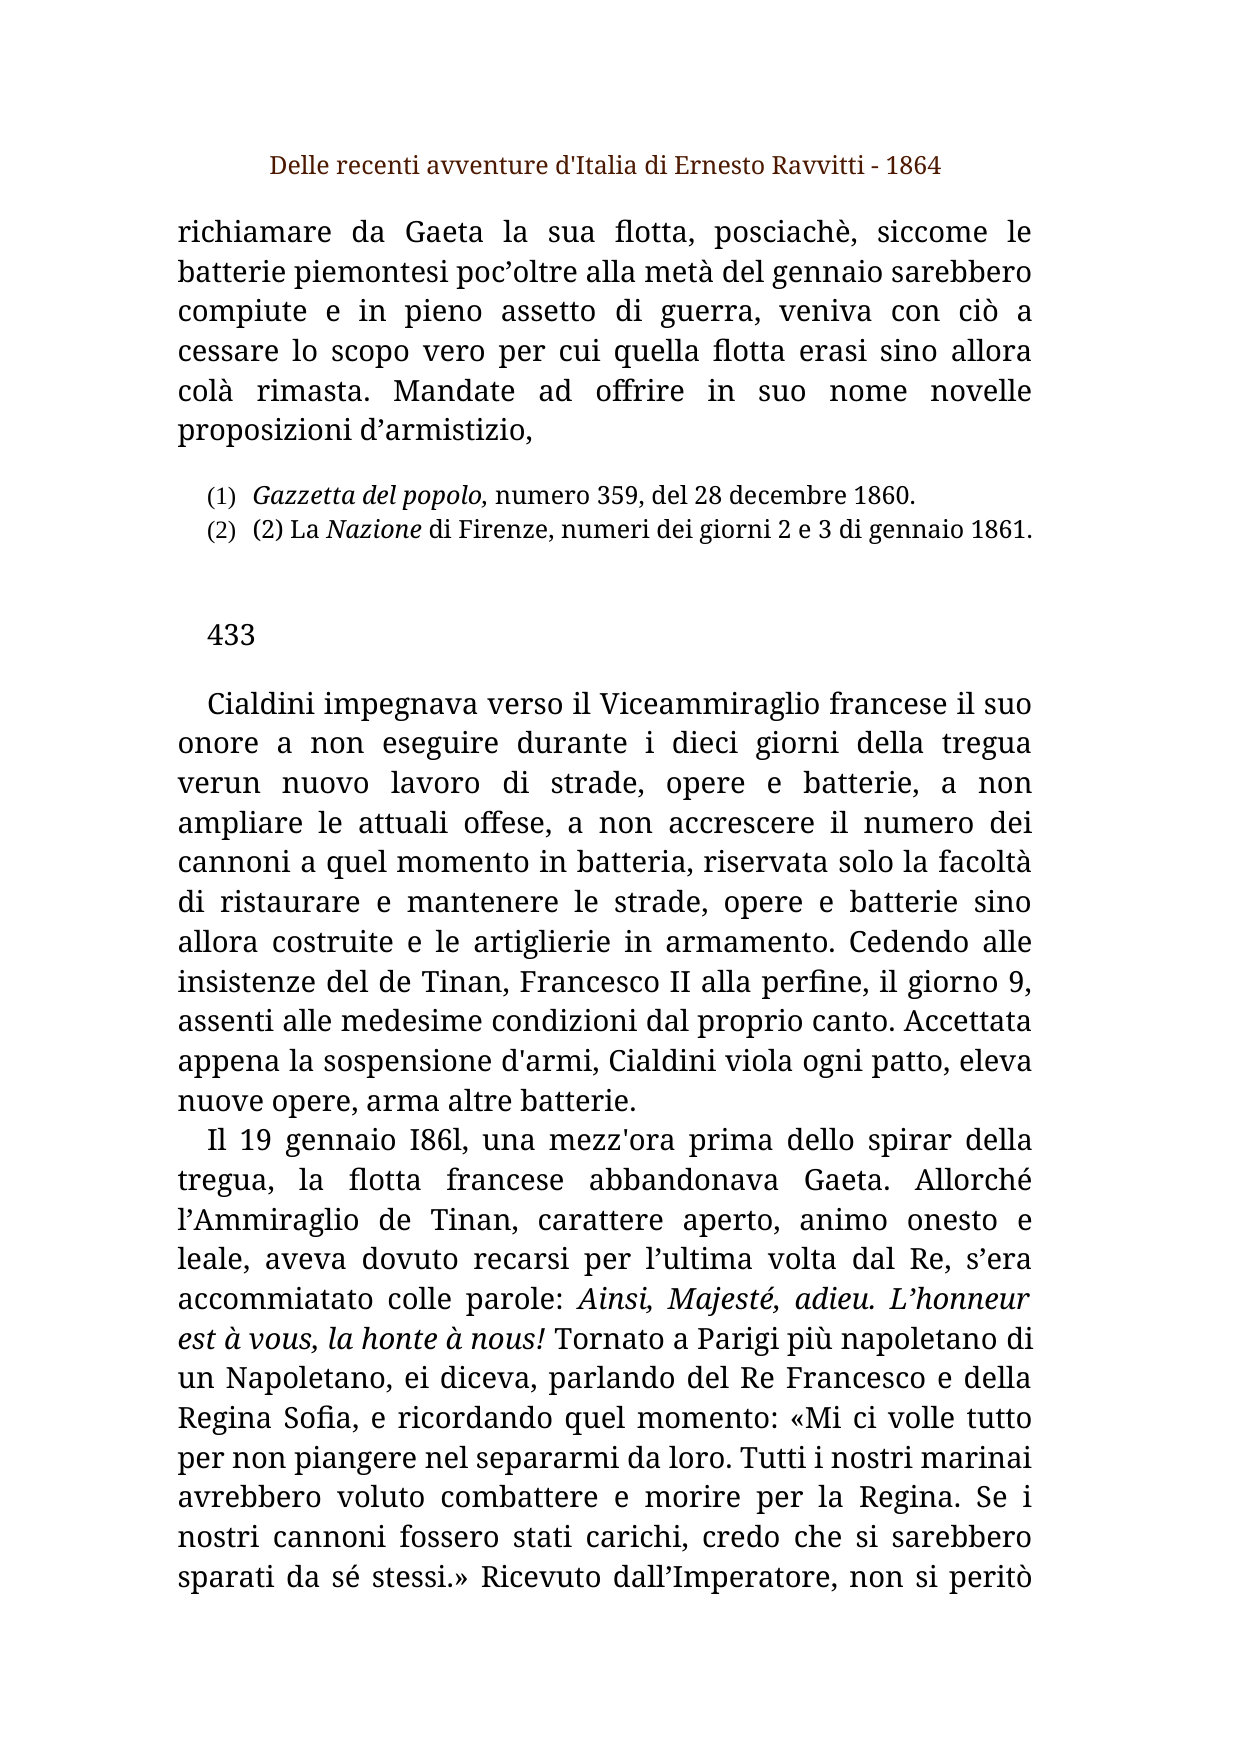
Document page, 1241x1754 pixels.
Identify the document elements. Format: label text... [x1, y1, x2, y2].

list Gazzetta del popolo, numero 359, del 28 decembre 1860. [177, 478, 1033, 512]
list (2) La Nazione di Firenze, numeri dei giorni 2 e 3 di gennaio 1861. [177, 512, 1033, 546]
text Il 19 gennaio I86l, una mezz'ora prima dello spirar della tregua, la flotta francese abbandonava Gaeta. Allorché l’Ammiraglio de Tinan, carattere aperto, animo onesto e leale, aveva dovuto recarsi per l’ultima volta dal Re, s’era accommiatato colle parole: Ainsi, Majesté, adieu. L’honneur est à vous, la honte à nous! Tornato a Parigi più napoletano di un Napoletano, ei diceva, parlando del Re Francesco e della Regina Sofia, e ricordando quel momento: «Mi ci volle tutto per non piangere nel separarmi da loro. Tutti i nostri marinai avrebbero voluto combattere e morire per la Regina. Se i nostri cannoni fossero stati carichi, credo che si sarebbero sparati da sé stessi.» Ricevuto dall’Imperatore, non si peritò [177, 1119, 1033, 1596]
text richiamare da Gaeta la sua flotta, posciachè, siccome le batterie piemontesi poc’oltre alla metà del gennaio sarebbero compiute e in pieno assetto di guerra, veniva con ciò a cessare lo scopo vero per cui quella flotta erasi sino allora colà rimasta. Mandate ad offrire in suo nome novelle proposizioni d’armistizio, [177, 211, 1033, 449]
text Cialdini impegnava verso il Viceammiraglio francese il suo onore a non eseguire durante i dieci giorni della tregua verun nuovo lavoro di strade, opere e batterie, a non ampliare le attuali offese, a non accrescere il numero dei cannoni a quel momento in batteria, riservata solo la facoltà di ristaurare e mantenere le strade, opere e batterie sino allora costruite e le artiglierie in armamento. Cedendo alle insistenze del de Tinan, Francesco II alla perfine, il giorno 9, assenti alle medesime condizioni dal proprio canto. Accettata appena la sospensione d'armi, Cialdini viola ogni patto, eleva nuove opere, arma altre batterie. [177, 683, 1033, 1119]
text 433 [177, 614, 1033, 654]
